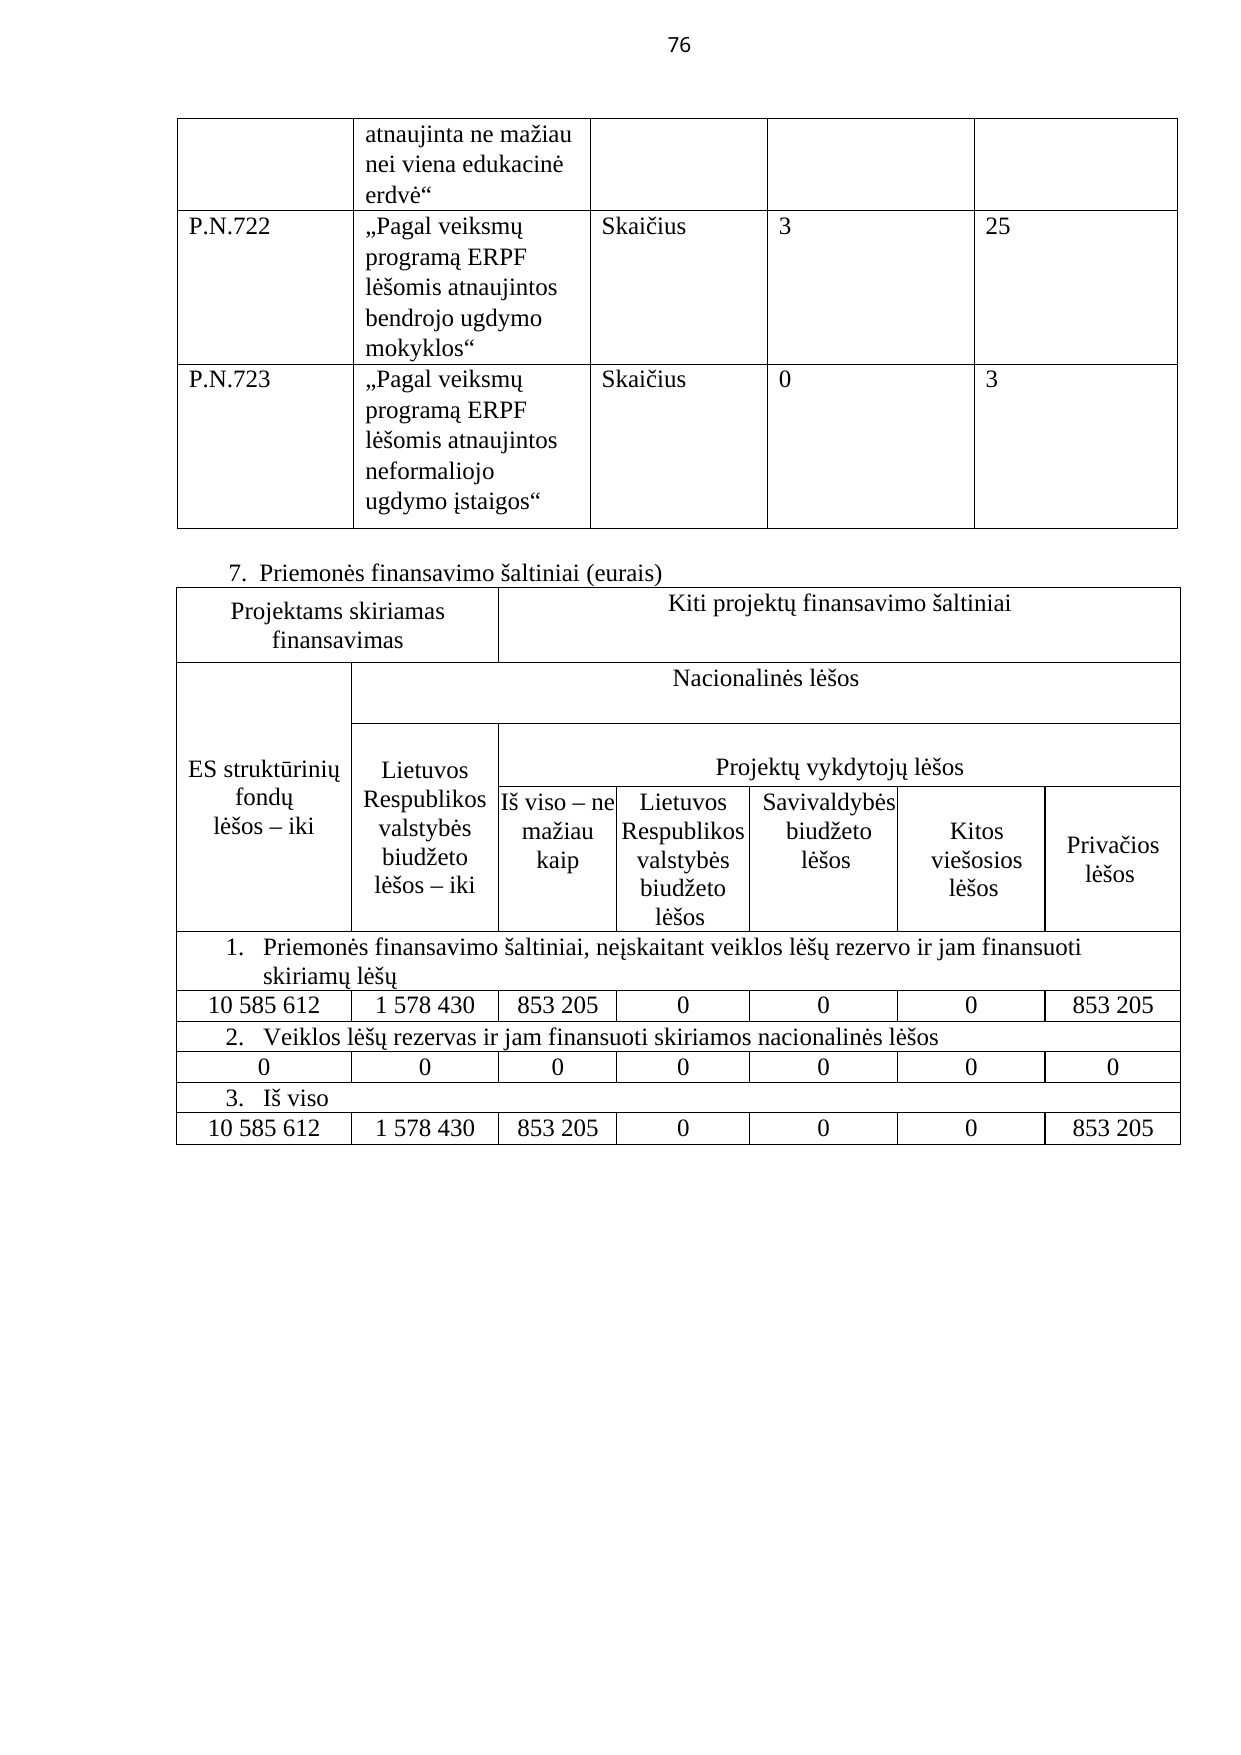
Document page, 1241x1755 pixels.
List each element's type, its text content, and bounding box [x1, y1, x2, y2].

text 7. Priemonės finansavimo šaltiniai (eurais) [228, 558, 1181, 587]
table_cell 1 578 430 [352, 991, 498, 1021]
table_cell 0 [177, 1052, 351, 1082]
table_cell Skaičius [591, 211, 767, 363]
table_cell 3 [975, 365, 1177, 528]
table_cell 853 205 [499, 1113, 616, 1143]
table_cell Lietuvos Respublikos valstybės biudžeto lėšos [617, 787, 749, 931]
table_cell [975, 119, 1177, 210]
table_cell 0 [352, 1052, 498, 1082]
table_header Kiti projektų finansavimo šaltiniai [499, 588, 1180, 662]
table_cell 0 [750, 1113, 897, 1143]
table_cell 3 [768, 211, 974, 363]
table_cell 0 [499, 1052, 616, 1082]
table_cell 0 [750, 1052, 897, 1082]
table_cell 0 [898, 991, 1044, 1021]
table_cell 25 [975, 211, 1177, 363]
table_cell 1 578 430 [352, 1113, 498, 1143]
table_cell 10 585 612 [177, 991, 351, 1021]
table_cell P.N.723 [178, 365, 353, 528]
table_cell ES struktūrinių fondų lėšos – iki [177, 663, 351, 931]
table_cell 0 [898, 1113, 1044, 1143]
table_cell [591, 119, 767, 210]
table_cell 853 205 [1046, 991, 1180, 1021]
table_cell 853 205 [499, 991, 616, 1021]
table_cell 0 [617, 1052, 749, 1082]
table_cell 2. Veiklos lėšų rezervas ir jam finansuoti skiriamos nacionalinės lėšos [177, 1022, 1180, 1051]
table_cell 3. Iš viso [177, 1083, 1180, 1112]
table_cell Kitos viešosios lėšos [898, 787, 1044, 931]
table_cell 0 [768, 365, 974, 528]
table_header Projektams skiriamas finansavimas [177, 588, 498, 662]
table_cell 0 [617, 1113, 749, 1143]
table_cell 1. Priemonės finansavimo šaltiniai, neįskaitant veiklos lėšų rezervo ir jam finansuoti skiriamų lėšų [177, 932, 1180, 989]
table_cell [178, 119, 353, 210]
table_cell „Pagal veiksmų programą ERPF lėšomis atnaujintos neformaliojo ugdymo įstaigos“ [354, 365, 590, 528]
table_cell „Pagal veiksmų programą ERPF lėšomis atnaujintos bendrojo ugdymo mokyklos“ [354, 211, 590, 363]
table_cell Privačios lėšos [1046, 787, 1180, 931]
table_cell Lietuvos Respublikos valstybės biudžeto lėšos – iki [352, 724, 498, 931]
table_cell P.N.722 [178, 211, 353, 363]
table_cell 0 [750, 991, 897, 1021]
table_cell Projektų vykdytojų lėšos [499, 724, 1180, 786]
table_cell Iš viso – ne mažiau kaip [499, 787, 616, 931]
table_cell Skaičius [591, 365, 767, 528]
table_cell atnaujinta ne mažiau nei viena edukacinė erdvė“ [354, 119, 590, 210]
table_cell Nacionalinės lėšos [352, 663, 1180, 723]
table_cell 10 585 612 [177, 1113, 351, 1143]
table_cell 0 [1046, 1052, 1180, 1082]
table_cell 0 [898, 1052, 1044, 1082]
table_cell 853 205 [1046, 1113, 1180, 1143]
table_cell 0 [617, 991, 749, 1021]
table_cell [768, 119, 974, 210]
table_cell Savivaldybės biudžeto lėšos [750, 787, 897, 931]
